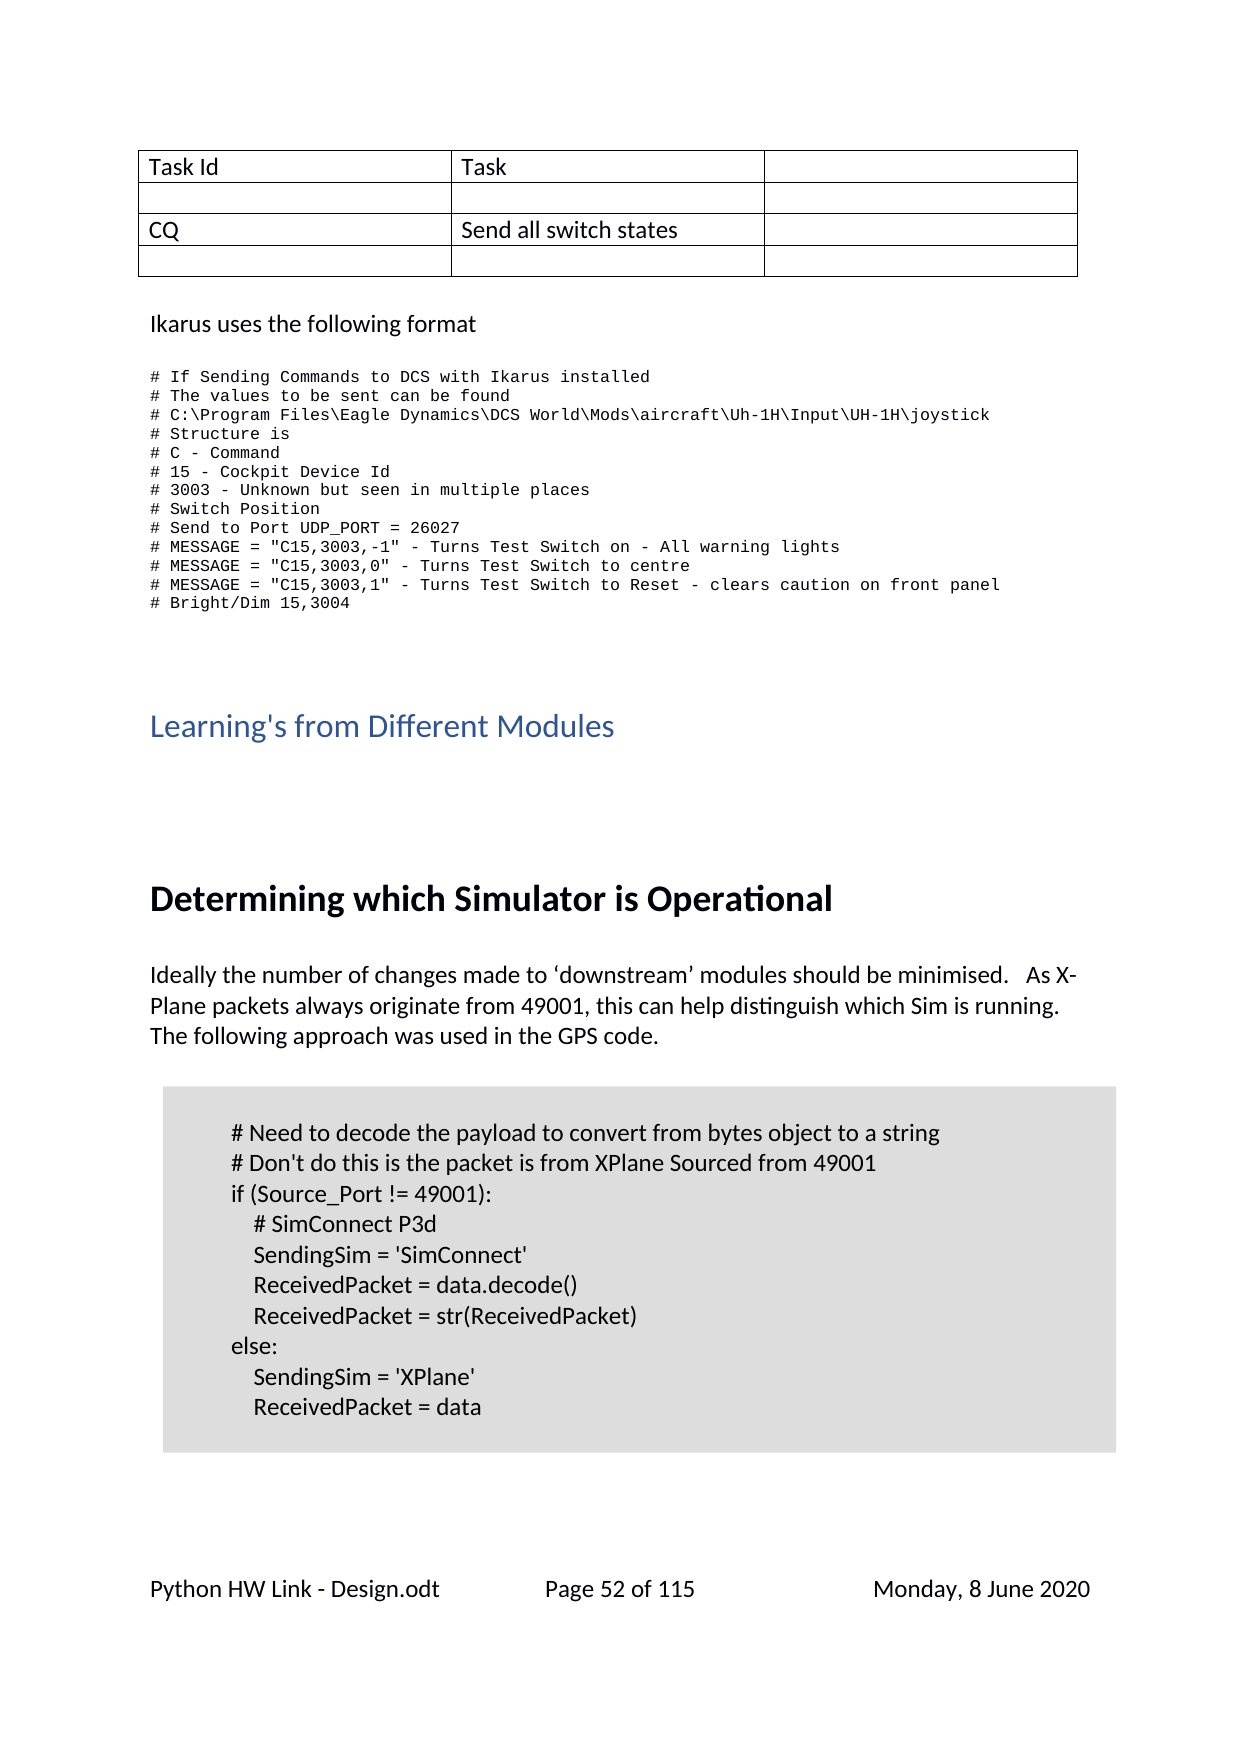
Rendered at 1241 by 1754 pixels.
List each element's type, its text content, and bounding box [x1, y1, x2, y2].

text # 15 - Cockpit Device Id [150, 463, 1090, 482]
table_cell [452, 183, 764, 213]
table_cell [765, 183, 1077, 213]
text # Send to Port UDP_PORT = 26027 [150, 520, 1090, 538]
text # If Sending Commands to DCS with Ikarus installed [150, 369, 1090, 388]
table_cell Send all switch states [452, 214, 764, 245]
table_header [765, 151, 1077, 182]
text # Switch Position [150, 501, 1090, 520]
table_header Task [452, 151, 764, 182]
table_cell [452, 246, 764, 276]
text Ikarus uses the following format [150, 308, 1090, 338]
table_cell [139, 183, 451, 213]
text # C:\Program Files\Eagle Dynamics\DCS World\Mods\aircraft\Uh-1H\Input\UH-1H\joystick [150, 407, 1090, 425]
text # MESSAGE = "C15,3003,1" - Turns Test Switch to Reset - clears caution on front panel [150, 576, 1090, 595]
table_cell [765, 214, 1077, 245]
text # C - Command [150, 444, 1090, 463]
subtitle Determining which Simulator is Operational [150, 874, 1090, 920]
text # Structure is [150, 425, 1090, 444]
text # The values to be sent can be found [150, 388, 1090, 407]
text # MESSAGE = "C15,3003,0" - Turns Test Switch to centre [150, 557, 1090, 576]
text # 3003 - Unknown but seen in multiple places [150, 482, 1090, 501]
text # Bright/Dim 15,3004 [150, 595, 1090, 614]
table_cell [765, 246, 1077, 276]
table_cell [139, 246, 451, 276]
text Ideally the number of changes made to ‘downstream’ modules should be minimised. As X-Plane packets always originate from 49001, this can help distinguish which Sim is running. The following approach was used in the GPS code. [150, 959, 1090, 1051]
text # MESSAGE = "C15,3003,-1" - Turns Test Switch on - All warning lights [150, 538, 1090, 557]
table_header Task Id [139, 151, 451, 182]
table_cell CQ [139, 214, 451, 245]
subtitle Learning's from Different Modules [150, 705, 1090, 745]
